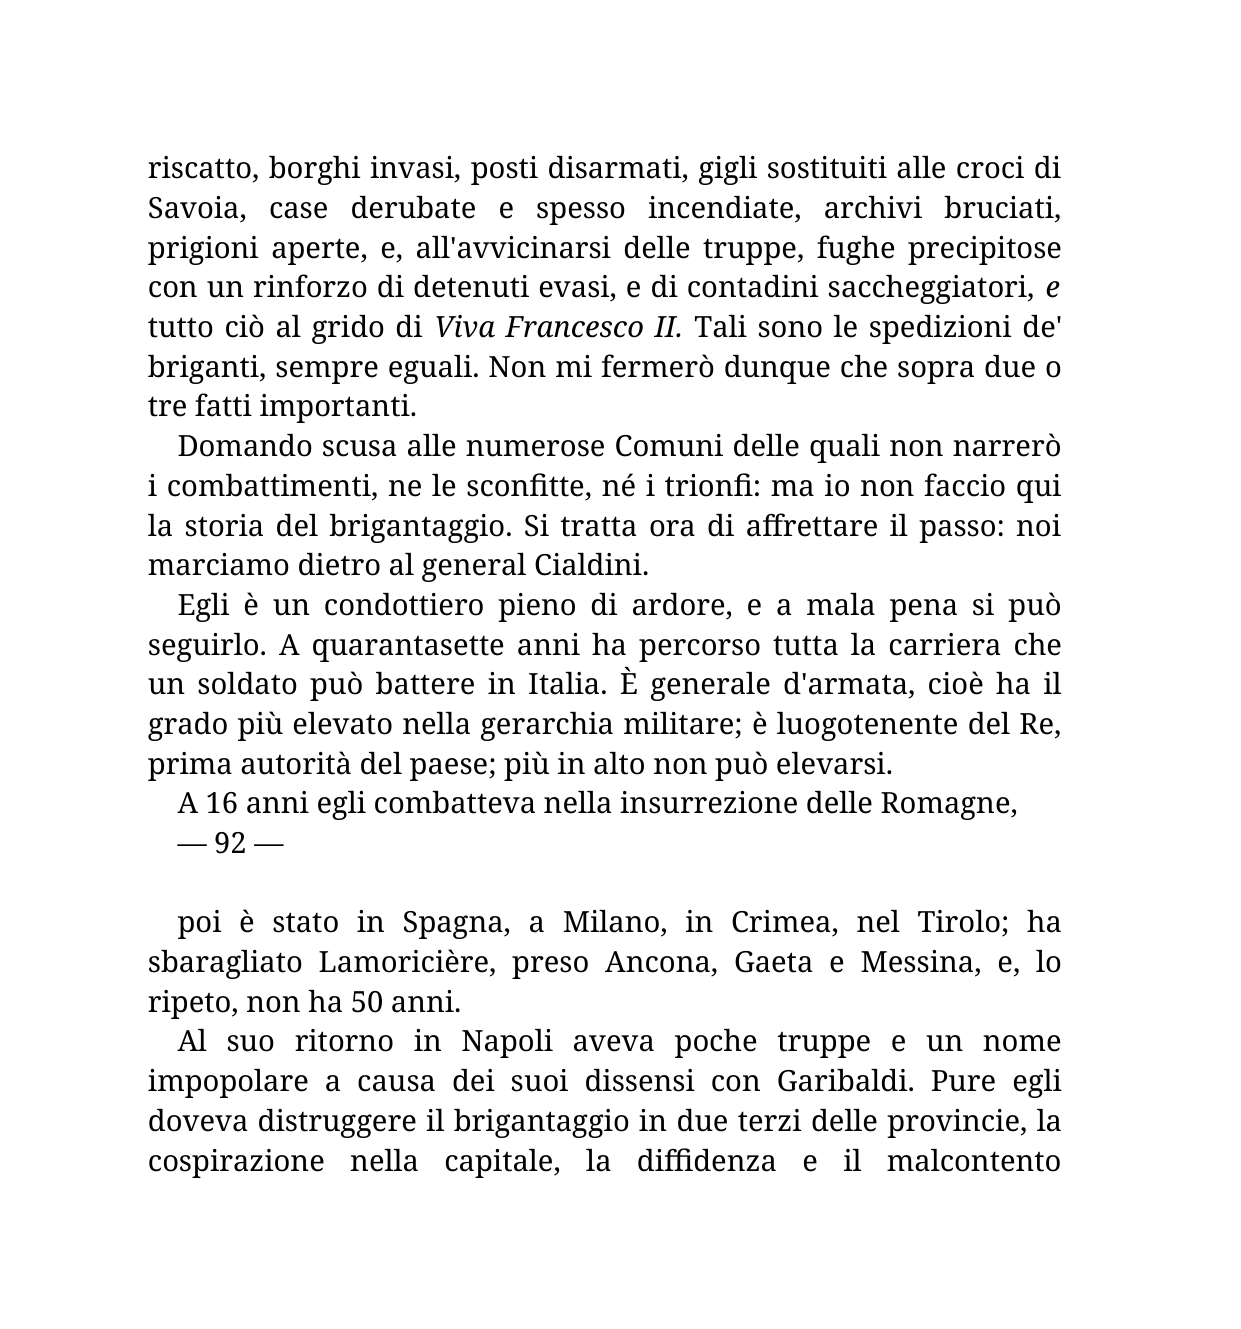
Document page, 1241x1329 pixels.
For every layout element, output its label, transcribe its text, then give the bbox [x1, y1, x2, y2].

text Domando scusa alle numerose Comuni delle quali non narrerò i combattimenti, ne le sconfitte, né i trionfi: ma io non faccio qui la storia del brigantaggio. Si tratta ora di affrettare il passo: noi marciamo dietro al general Cialdini. [148, 425, 1063, 584]
text Egli è un condottiero pieno di ardore, e a mala pena si può seguirlo. A quarantasette anni ha percorso tutta la carriera che un soldato può battere in Italia. È generale d'armata, cioè ha il grado più elevato nella gerarchia militare; è luogotenente del Re, prima autorità del paese; più in alto non può elevarsi. [148, 584, 1063, 783]
text riscatto, borghi invasi, posti disarmati, gigli sostituiti alle croci di Savoia, case derubate e spesso incendiate, archivi bruciati, prigioni aperte, e, all'avvicinarsi delle truppe, fughe precipitose con un rinforzo di detenuti evasi, e di contadini saccheggiatori, e tutto ciò al grido di Viva Francesco II. Tali sono le spedizioni de' briganti, sempre eguali. Non mi fermerò dunque che sopra due o tre fatti importanti. [148, 148, 1063, 425]
text poi è stato in Spagna, a Milano, in Crimea, nel Tirolo; ha sbaragliato Lamoricière, preso Ancona, Gaeta e Messina, e, lo ripeto, non ha 50 anni. [148, 902, 1063, 1021]
text Al suo ritorno in Napoli aveva poche truppe e un nome impopolare a causa dei suoi dissensi con Garibaldi. Pure egli doveva distruggere il brigantaggio in due terzi delle provincie, la cospirazione nella capitale, la diffidenza e il malcontento [148, 1021, 1063, 1179]
text — 92 — [148, 822, 1063, 862]
text A 16 anni egli combatteva nella insurrezione delle Romagne, [148, 783, 1063, 822]
